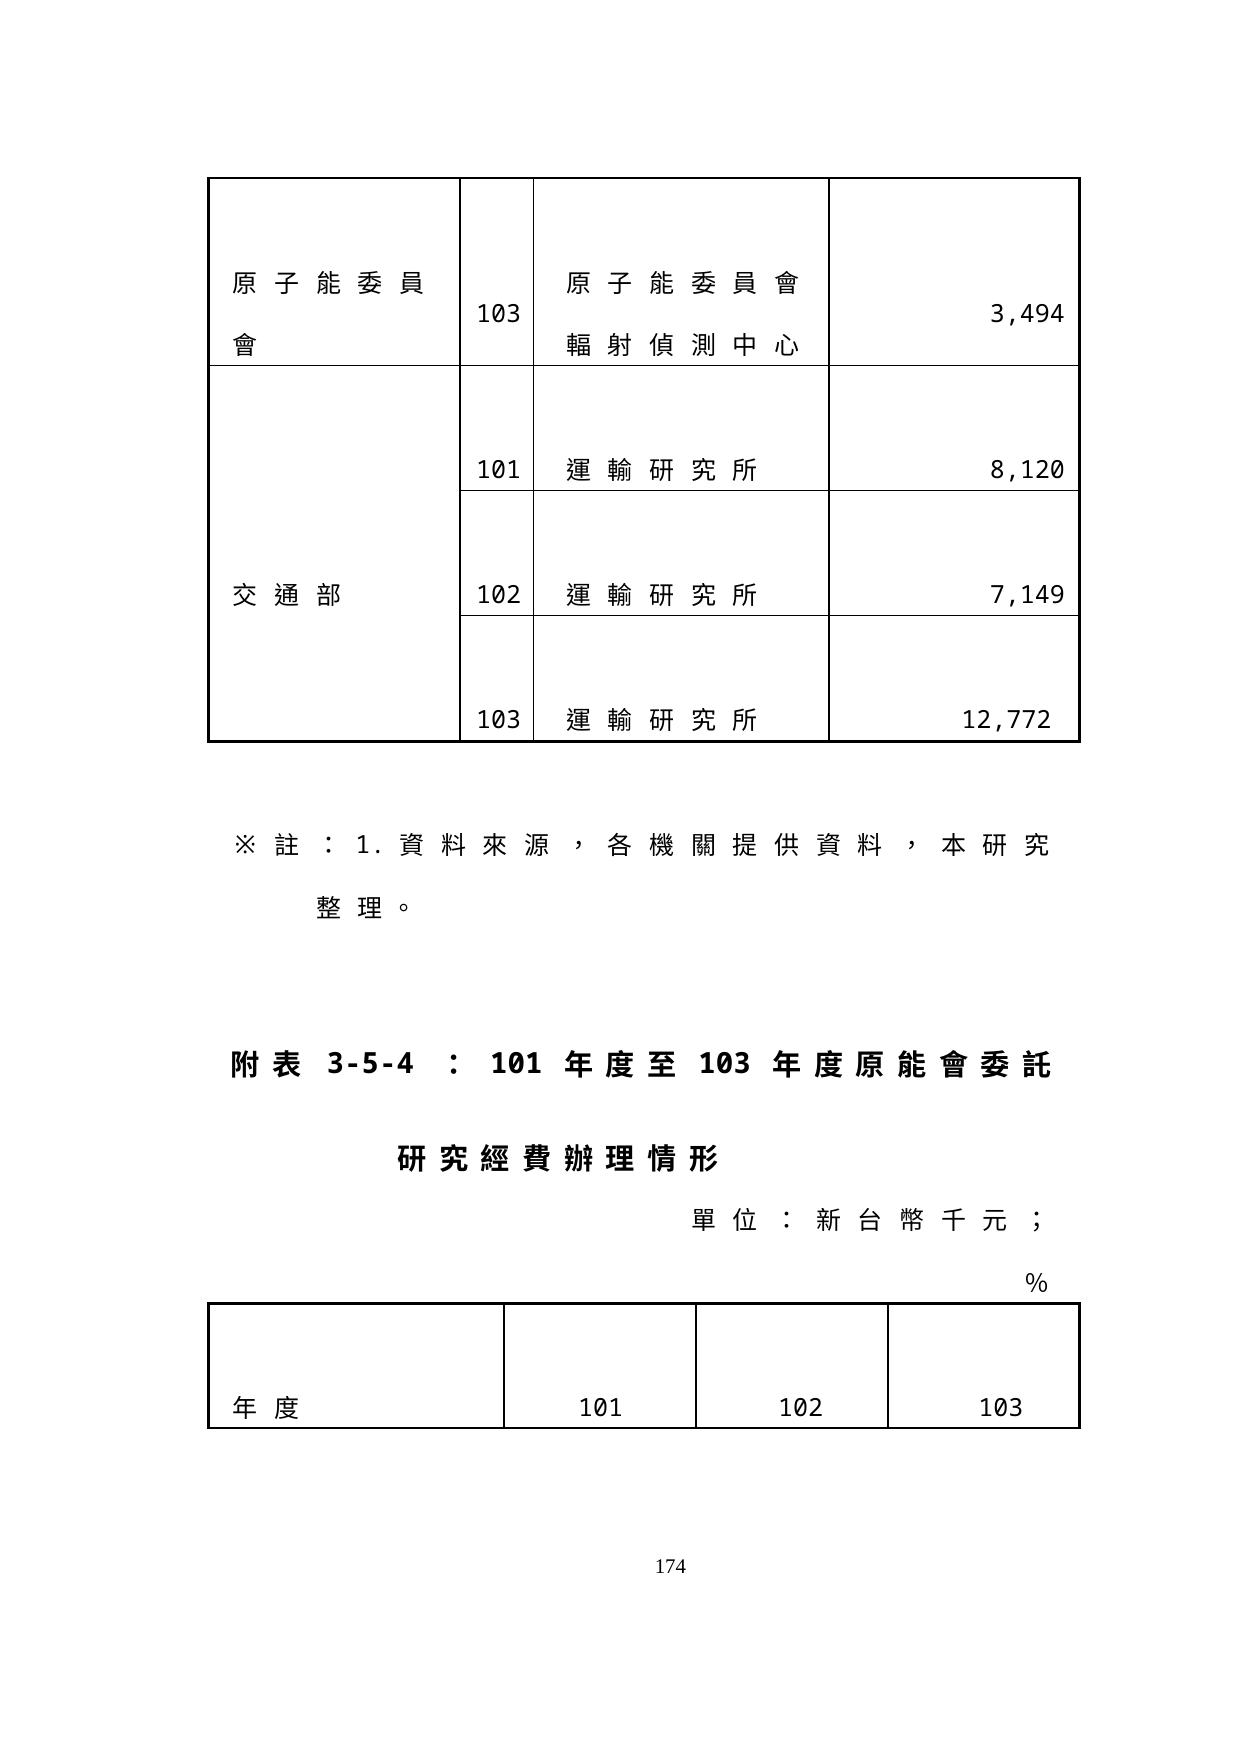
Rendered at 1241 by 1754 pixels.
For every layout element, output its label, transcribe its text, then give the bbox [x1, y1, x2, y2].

table_cell 原子能委員會 [210, 179, 459, 365]
table_cell 7,149 [830, 491, 1078, 615]
table_cell 原子能委員會輻射偵測中心 [534, 179, 828, 365]
table_header 年度 [210, 1305, 503, 1427]
table_cell 103 [461, 616, 533, 740]
table_cell 101 [461, 366, 533, 490]
table_cell 運輸研究所 [534, 366, 828, 490]
text ※註：1.資料來源，各機關提供資料，本研究整理。 [197, 802, 1058, 927]
table_cell 3,494 [830, 179, 1078, 365]
table_cell 8,120 [830, 366, 1078, 490]
table_header 103 [889, 1305, 1078, 1427]
table_header 102 [697, 1305, 887, 1427]
table_cell 運輸研究所 [534, 491, 828, 615]
table_cell 交通部 [210, 366, 459, 740]
text 單位：新台幣千元；％ [197, 1177, 1058, 1302]
table_cell 102 [461, 491, 533, 615]
table_cell 運輸研究所 [534, 616, 828, 740]
table_cell 12,772 [830, 616, 1078, 740]
table_header 101 [505, 1305, 695, 1427]
table_cell 103 [461, 179, 533, 365]
text 附表3-5-4：101年度至103年度原能會委託研究經費辦理情形 [197, 990, 1058, 1177]
